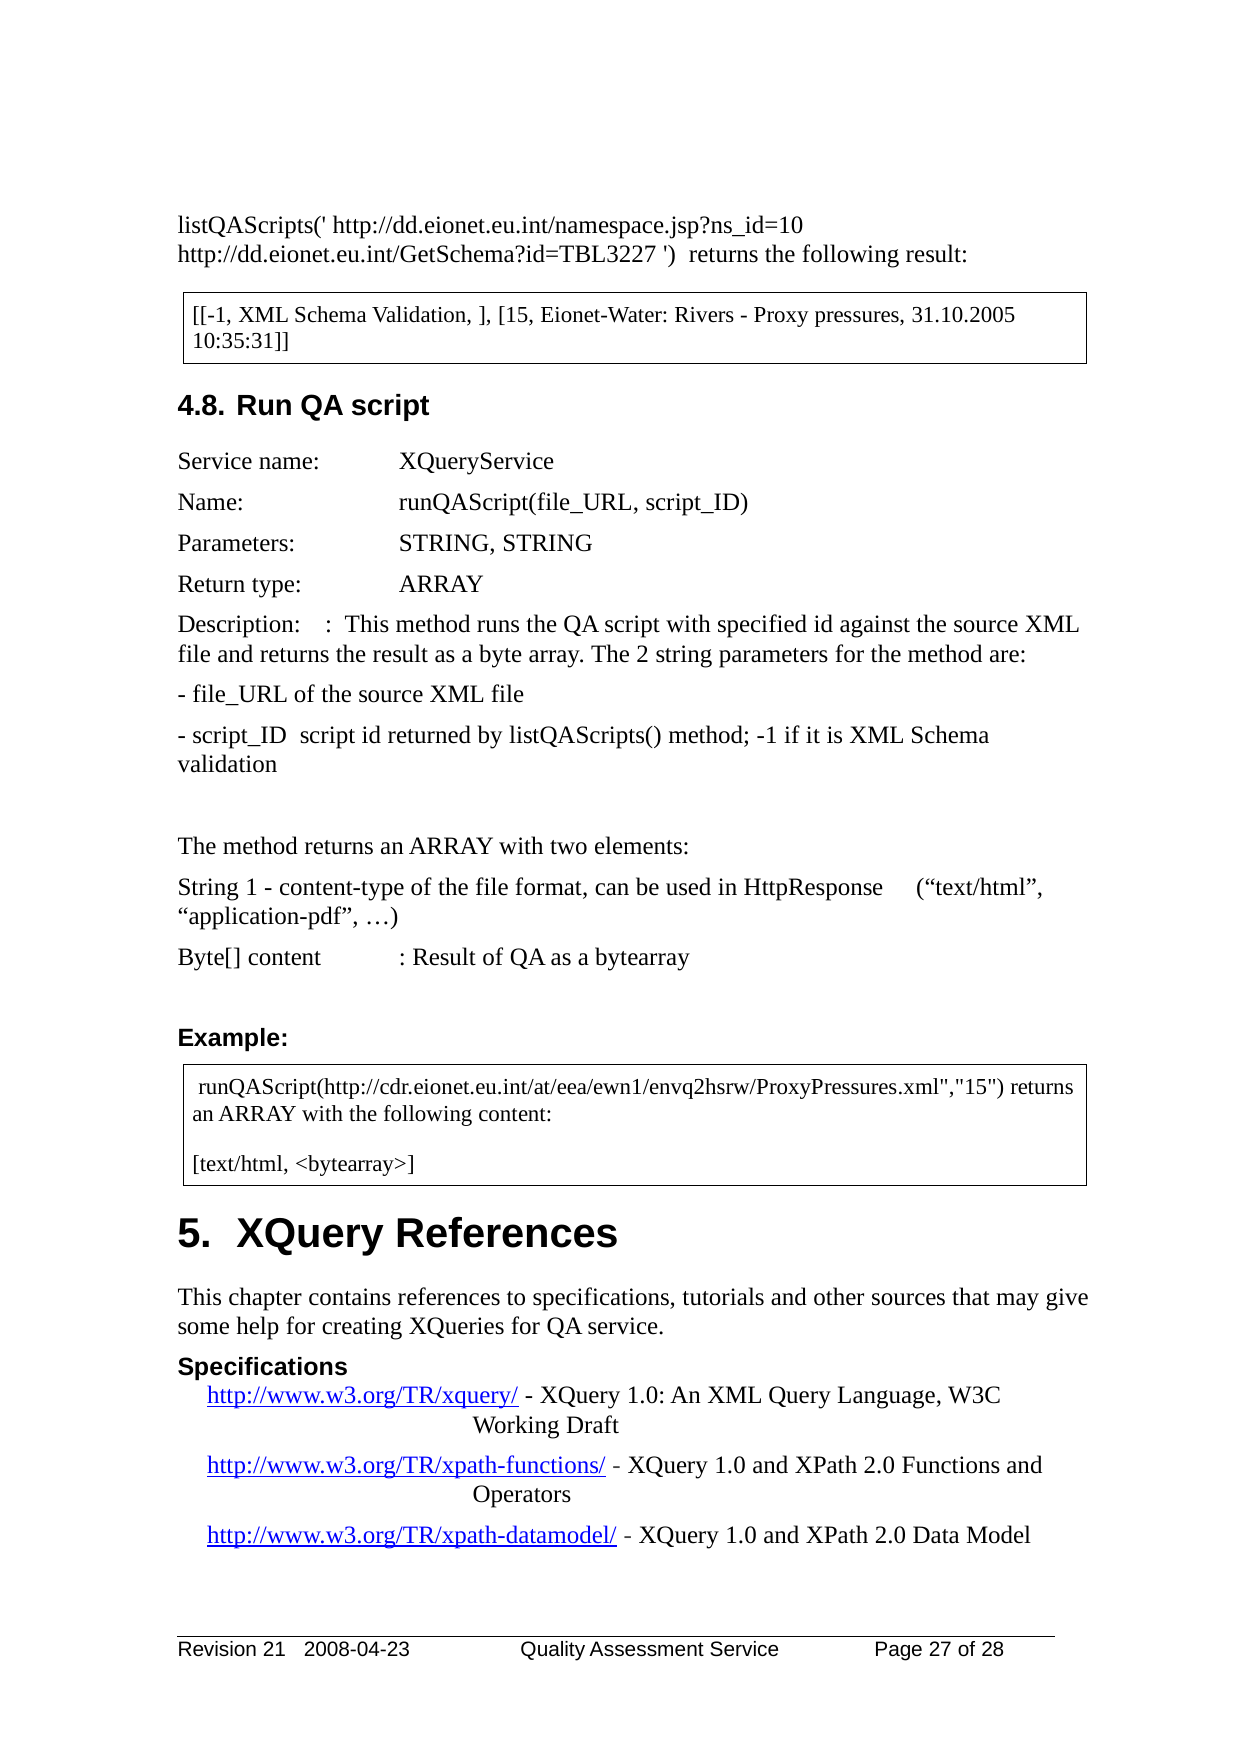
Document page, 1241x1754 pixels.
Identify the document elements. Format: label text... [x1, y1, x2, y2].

subtitle Example: [177, 1023, 1092, 1052]
text Parameters: STRING, STRING [177, 528, 1092, 557]
text Description: : This method runs the QA script with specified id against the source XML file and returns the result as a byte array. The 2 string parameters for the method are: [177, 609, 1092, 667]
subtitle Specifications [177, 1351, 1092, 1380]
list http://www.w3.org/TR/xpath-functions/ - XQuery 1.0 and XPath 2.0 Functions and Operators [207, 1450, 1092, 1508]
text [[-1, XML Schema Validation, ], [15, Eionet-Water: Rivers - Proxy pressures, 31.10.2005 10:35:31]] [184, 293, 1086, 363]
subtitle Run QA script [177, 388, 1092, 421]
list http://www.w3.org/TR/xquery/ - XQuery 1.0: An XML Query Language, W3C Working Draft [207, 1380, 1092, 1438]
text runQAScript(http://cdr.eionet.eu.int/at/eea/ewn1/envq2hsrw/ProxyPressures.xml","15") returns an ARRAY with the following content: [184, 1065, 1086, 1126]
text Service name: XQueryService [177, 446, 1092, 475]
text - file_URL of the source XML file [177, 679, 1092, 708]
text - script_ID script id returned by listQAScripts() method; -1 if it is XML Schema validation [177, 720, 1092, 778]
text The method returns an ARRAY with two elements: [177, 831, 1092, 860]
text Name: runQAScript(file_URL, script_ID) [177, 487, 1092, 516]
subtitle XQuery References [177, 1209, 1092, 1257]
text String 1 - content-type of the file format, can be used in HttpResponse (“text/html”, “application-pdf”, …) [177, 872, 1092, 930]
text Byte[] content : Result of QA as a bytearray [177, 942, 1092, 971]
text Return type: ARRAY [177, 568, 1092, 598]
list http://www.w3.org/TR/xpath-datamodel/ - XQuery 1.0 and XPath 2.0 Data Model [207, 1520, 1092, 1549]
text This chapter contains references to specifications, tutorials and other sources that may give some help for creating XQueries for QA service. [177, 1281, 1092, 1339]
text [text/html, <bytearray>] [184, 1141, 1086, 1185]
text listQAScripts(' http://dd.eionet.eu.int/namespace.jsp?ns_id=10 http://dd.eionet.eu.int/GetSchema?id=TBL3227 ') returns the following result: [177, 210, 1092, 268]
